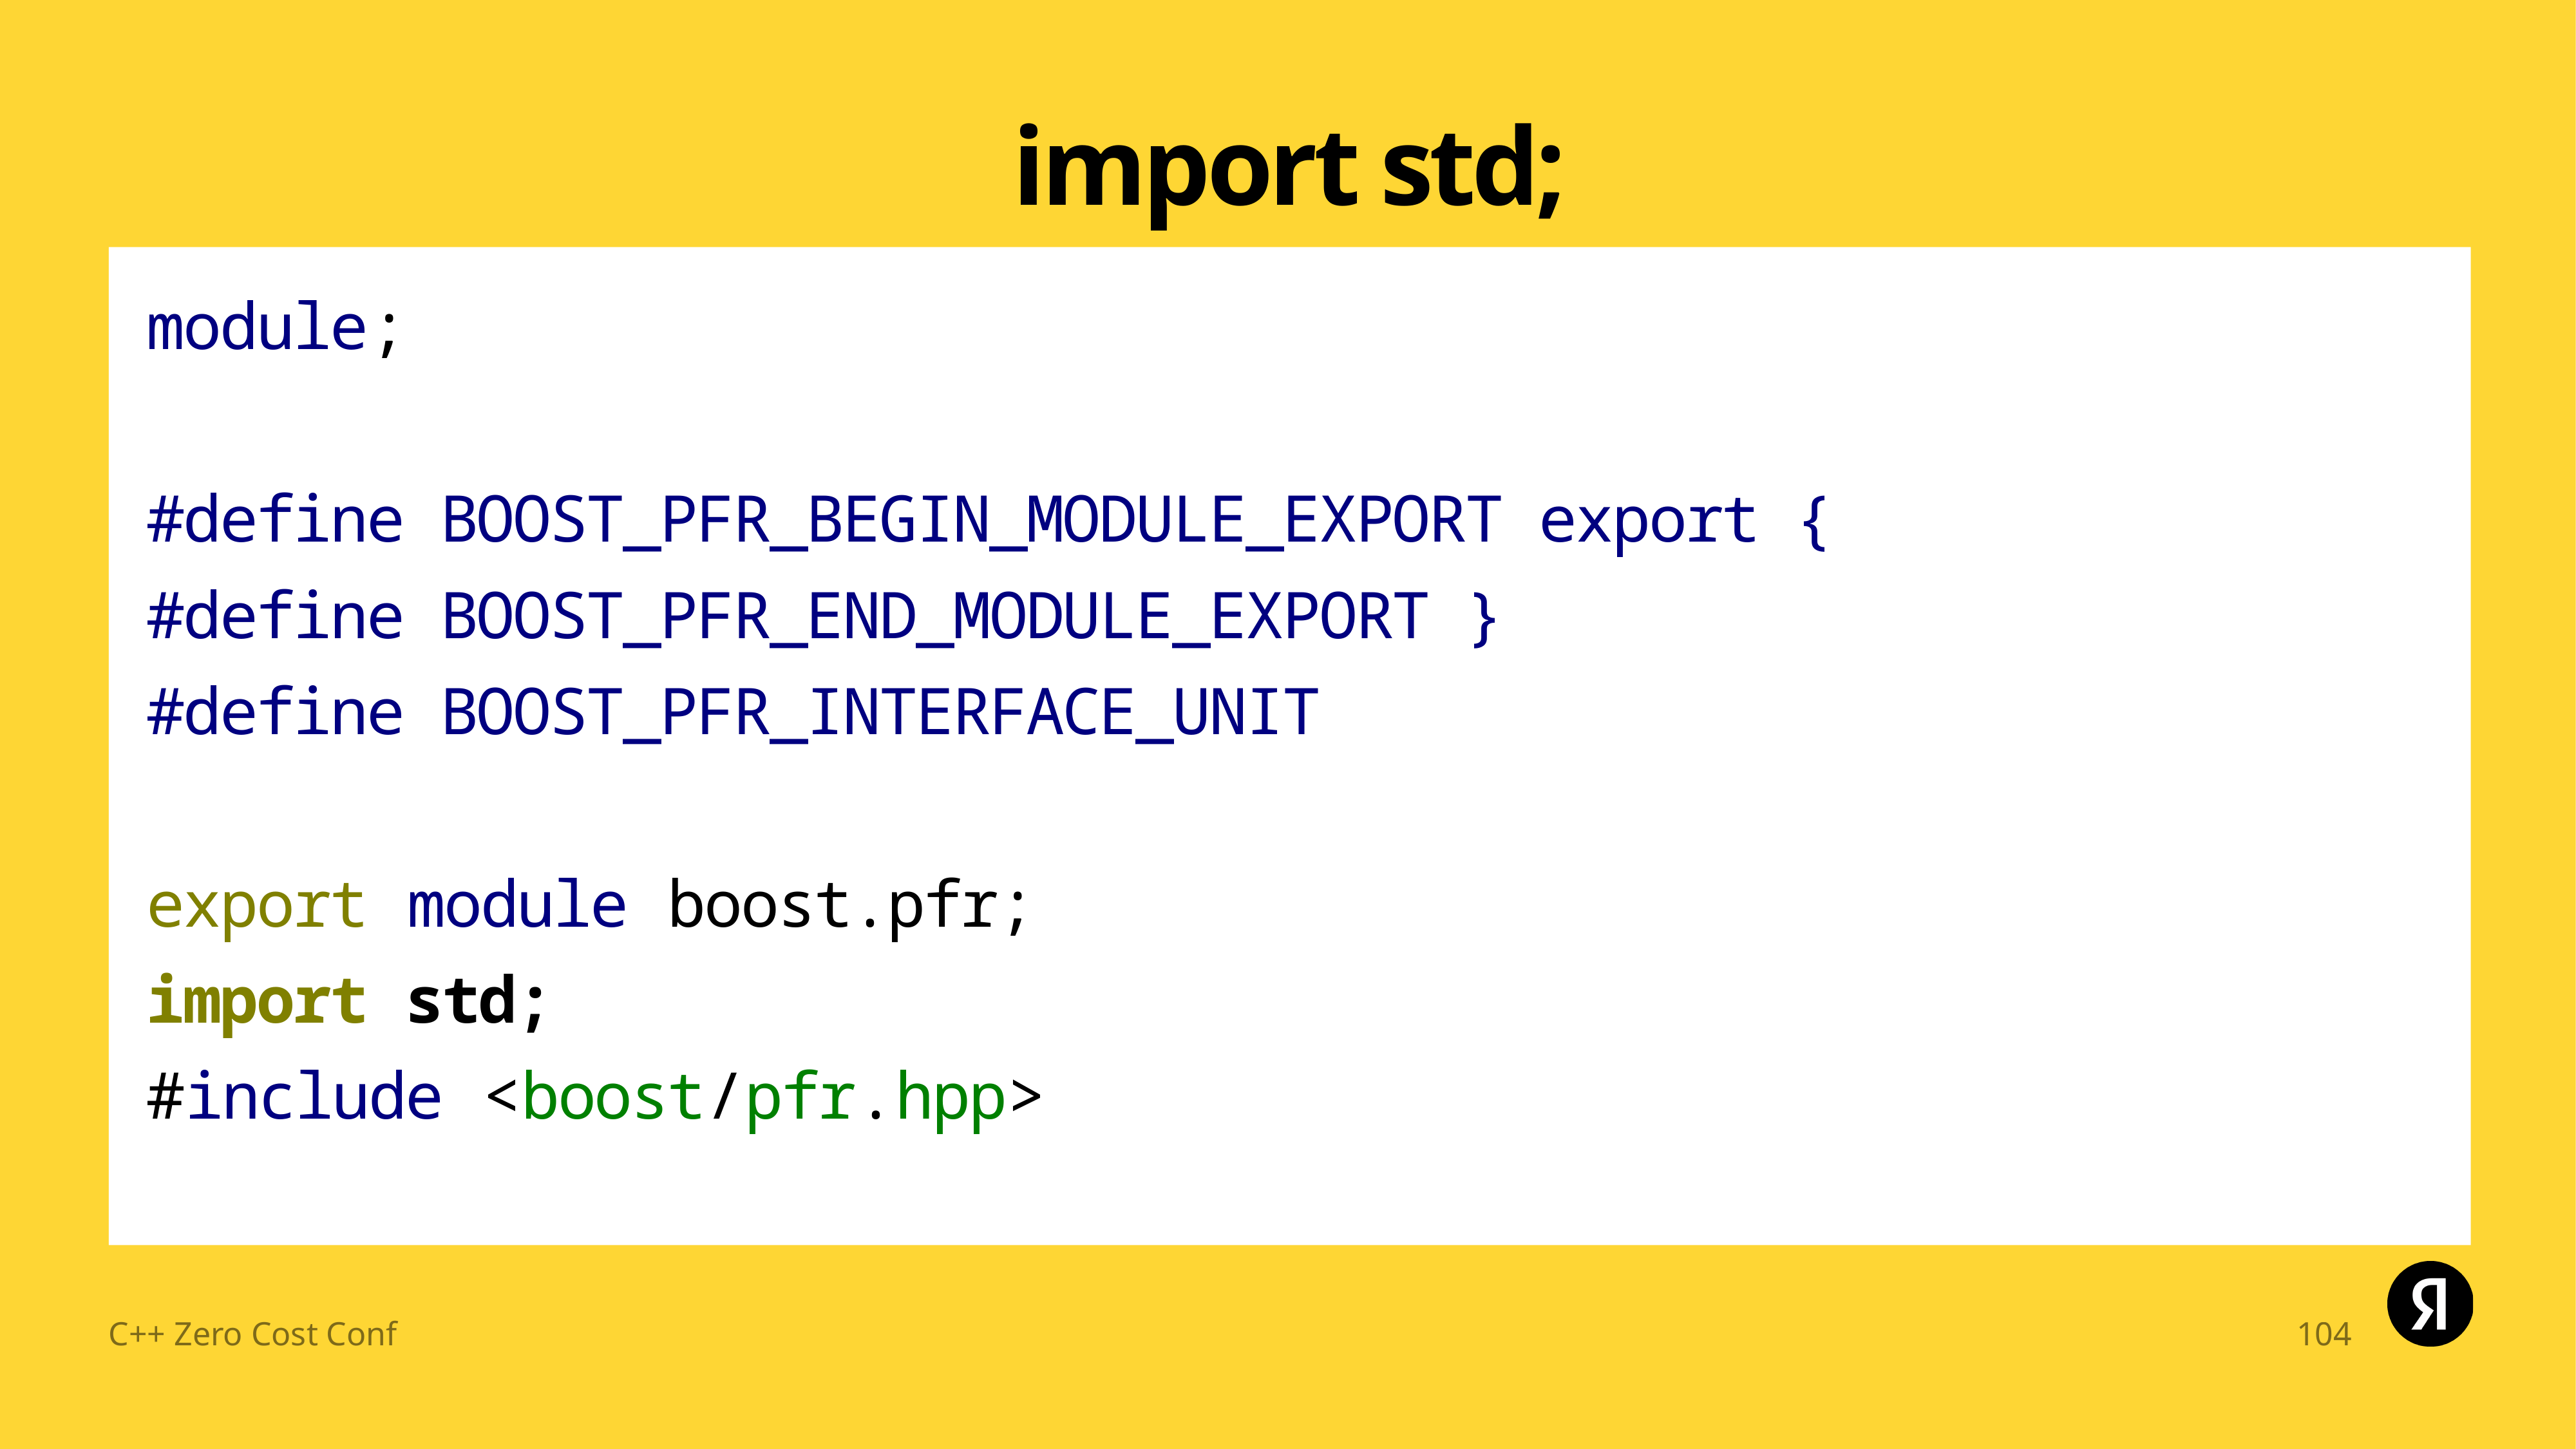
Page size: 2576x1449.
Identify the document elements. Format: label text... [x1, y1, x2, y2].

picture [2387, 1261, 2474, 1347]
list module; #define BOOST_PFR_BEGIN_MODULE_EXPORT export { #define BOOST_PFR_END_MODULE_EXPORT } #define BOOST_PFR_INTERFACE_UNIT export module boost.pfr; import std; #include <boost/pfr.hpp> [108, 247, 2471, 1245]
title import std; [106, 101, 2473, 228]
